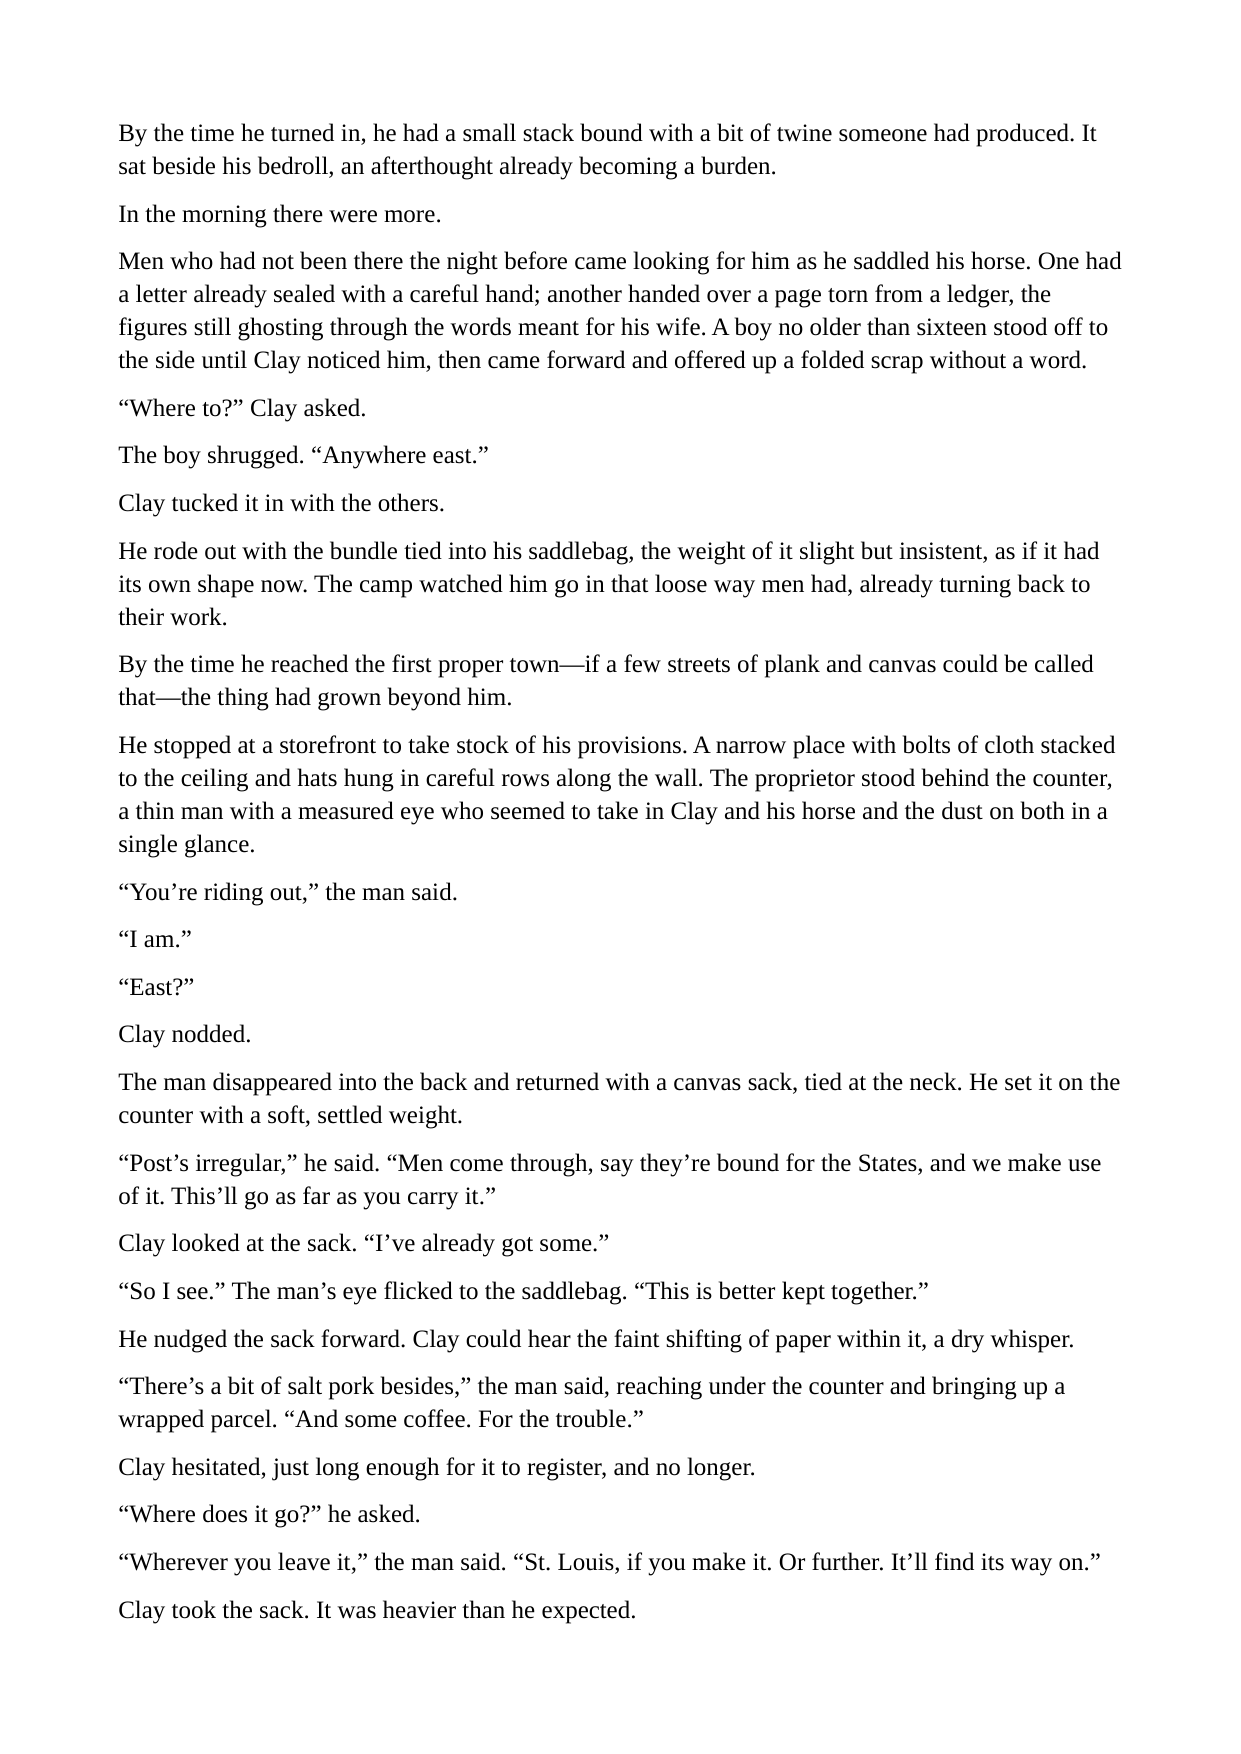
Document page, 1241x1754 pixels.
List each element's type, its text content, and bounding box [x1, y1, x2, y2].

text “So I see.” The man’s eye flicked to the saddlebag. “This is better kept together.” [118, 1276, 1122, 1305]
text Clay took the sack. It was heavier than he expected. [118, 1595, 1122, 1623]
text He nudged the sack forward. Clay could hear the faint shifting of paper within it, a dry whisper. [118, 1324, 1122, 1352]
text “Where does it go?” he asked. [118, 1499, 1122, 1528]
text He stopped at a storefront to take stock of his provisions. A narrow place with bolts of cloth stacked to the ceiling and hats hung in careful rows along the wall. The proprietor stood behind the counter, a thin man with a measured eye who seemed to take in Clay and his horse and the dust on both in a single glance. [118, 730, 1122, 858]
text Clay hesitated, just long enough for it to register, and no longer. [118, 1452, 1122, 1481]
text In the morning there were more. [118, 199, 1122, 227]
text Clay nodded. [118, 1019, 1122, 1048]
text The man disappeared into the back and returned with a canvas sack, tied at the neck. He set it on the counter with a soft, settled weight. [118, 1067, 1122, 1129]
text “East?” [118, 972, 1122, 1001]
text Men who had not been there the night before came looking for him as he saddled his horse. One had a letter already sealed with a careful hand; another handed over a page torn from a ledger, the figures still ghosting through the words meant for his wife. A boy no older than sixteen stood off to the side until Clay noticed him, then came forward and offered up a folded scrap without a word. [118, 246, 1122, 374]
text By the time he turned in, he had a small stack bound with a bit of twine someone had produced. It sat beside his bedroll, an afterthought already becoming a burden. [118, 118, 1122, 180]
text By the time he reached the first proper town—if a few streets of plank and canvas could be called that—the thing had grown beyond him. [118, 649, 1122, 711]
text “You’re riding out,” the man said. [118, 877, 1122, 906]
text The boy shrugged. “Anywhere east.” [118, 441, 1122, 469]
text He rode out with the bundle tied into his saddlebag, the weight of it slight but insistent, as if it had its own shape now. The camp watched him go in that loose way men had, already turning back to their work. [118, 536, 1122, 631]
text “Wherever you leave it,” the man said. “St. Louis, if you make it. Or further. It’ll find its way on.” [118, 1547, 1122, 1576]
text Clay looked at the sack. “I’ve already got some.” [118, 1228, 1122, 1257]
text Clay tucked it in with the others. [118, 488, 1122, 517]
text “Where to?” Clay asked. [118, 393, 1122, 422]
text “There’s a bit of salt pork besides,” the man said, reaching under the counter and bringing up a wrapped parcel. “And some coffee. For the trouble.” [118, 1371, 1122, 1433]
text “I am.” [118, 924, 1122, 953]
text “Post’s irregular,” he said. “Men come through, say they’re bound for the States, and we make use of it. This’ll go as far as you carry it.” [118, 1148, 1122, 1209]
